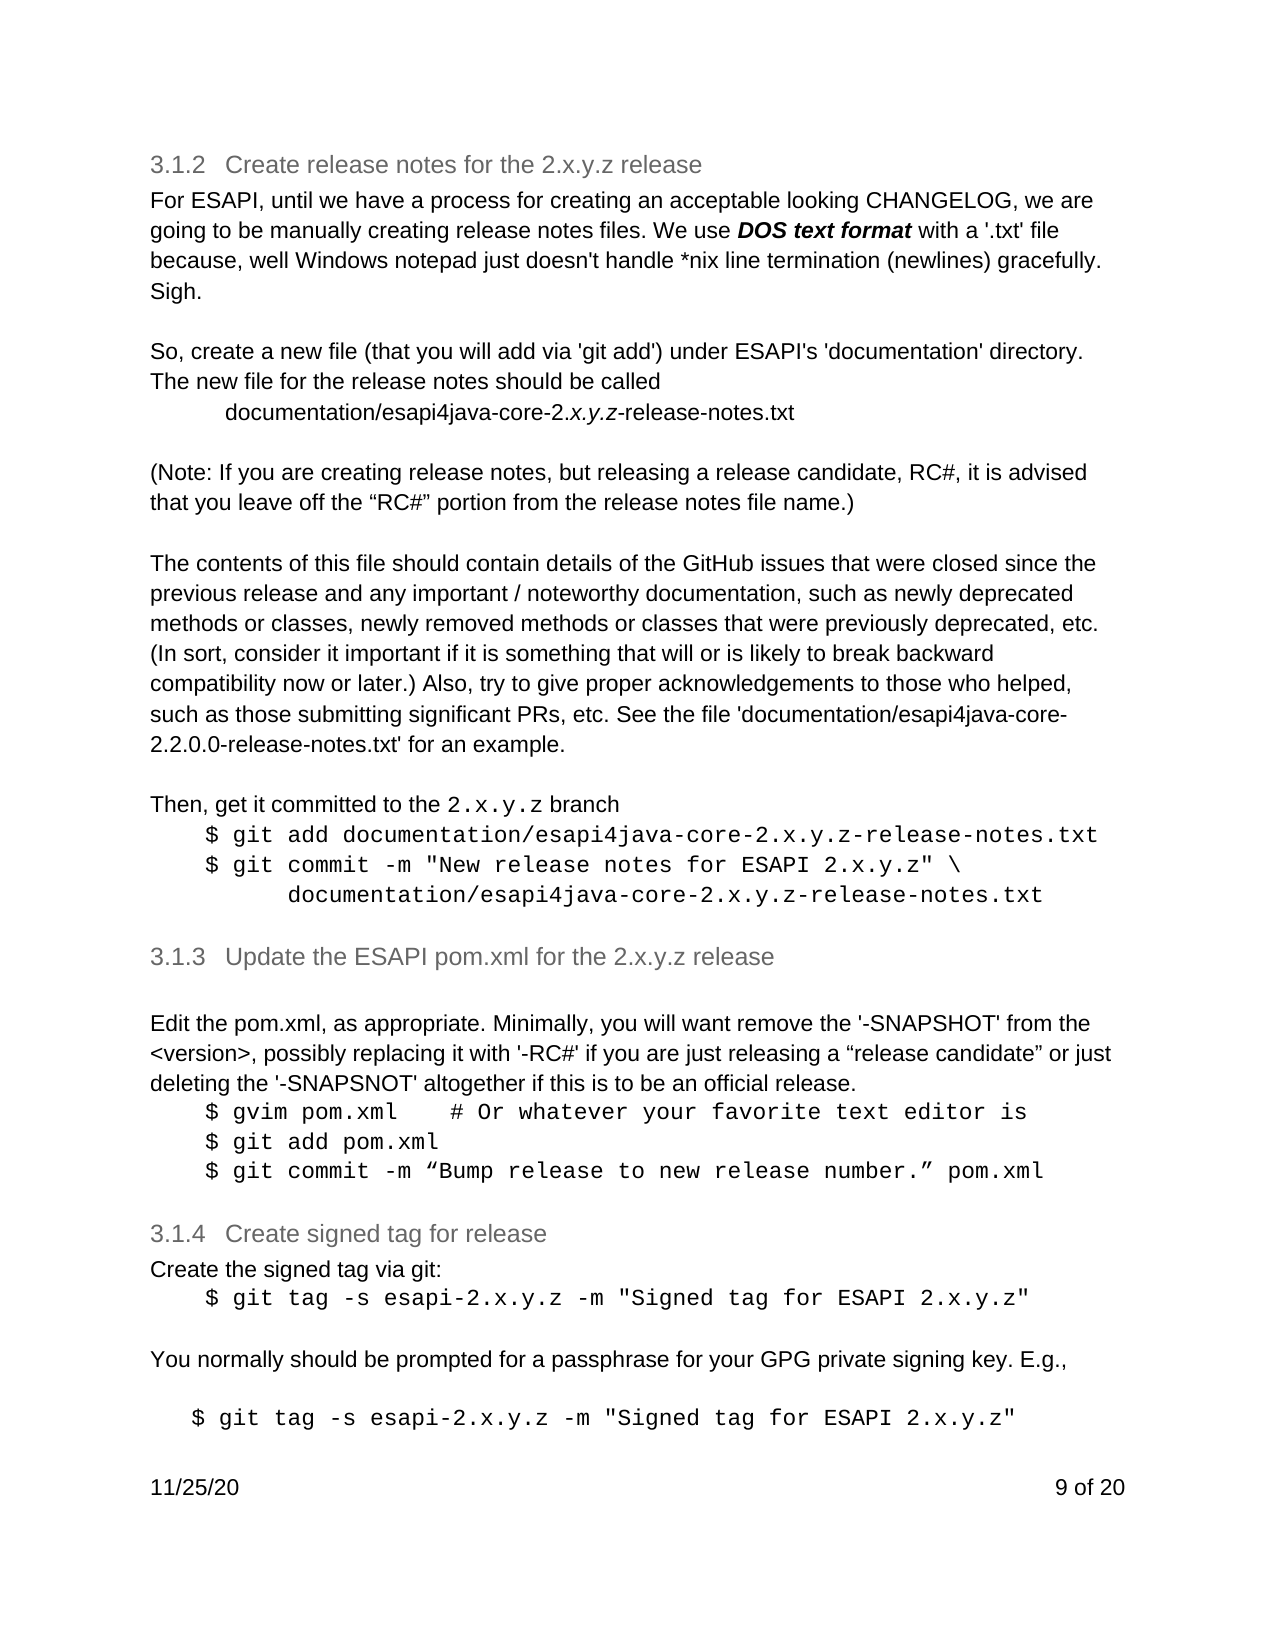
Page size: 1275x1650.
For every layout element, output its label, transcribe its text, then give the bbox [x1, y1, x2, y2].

text Then, get it committed to the 2.x.y.z branch [150, 791, 1125, 819]
text You normally should be prompted for a passphrase for your GPG private signing key. E.g., [150, 1346, 1125, 1372]
text $ git add pom.xml [150, 1130, 1125, 1156]
text Create the signed tag via git: [150, 1256, 1125, 1282]
text $ git tag -s esapi-2.x.y.z -m "Signed tag for ESAPI 2.x.y.z" [150, 1286, 1125, 1312]
subtitle Update the ESAPI pom.xml for the 2.x.y.z release [150, 942, 1125, 971]
text documentation/esapi4java-core-2.x.y.z-release-notes.txt [150, 883, 1125, 909]
text Edit the pom.xml, as appropriate. Minimally, you will want remove the '-SNAPSHOT' from the <version>, possibly replacing it with '-RC#' if you are just releasing a “release candidate” or just deleting the '-SNAPSNOT' altogether if this is to be an official release. [150, 1009, 1125, 1096]
text (Note: If you are creating release notes, but releasing a release candidate, RC#, it is advised that you leave off the “RC#” portion from the release notes file name.) [150, 459, 1125, 516]
text $ git commit -m "New release notes for ESAPI 2.x.y.z" \ [150, 853, 1125, 879]
text The contents of this file should contain details of the GitHub issues that were closed since the previous release and any important / noteworthy documentation, such as newly deprecated methods or classes, newly removed methods or classes that were previously deprecated, etc. (In sort, consider it important if it is something that will or is likely to break backward compatibility now or later.) Also, try to give proper acknowledgements to those who helped, such as those submitting significant PRs, etc. See the file 'documentation/esapi4java-core-2.2.0.0-release-notes.txt' for an example. [150, 549, 1125, 757]
text For ESAPI, until we have a process for creating an acceptable looking CHANGELOG, we are going to be manually creating release notes files. We use DOS text format with a '.txt' file because, well Windows notepad just doesn't handle *nix line termination (newlines) gracefully. Sigh. [150, 187, 1125, 304]
text $ git commit -m “Bump release to new release number.” pom.xml [150, 1160, 1125, 1186]
text documentation/esapi4java-core-2.x.y.z-release-notes.txt [225, 398, 1125, 425]
subtitle Create signed tag for release [150, 1219, 1125, 1247]
text So, create a new file (that you will add via 'git add') under ESAPI's 'documentation' directory. The new file for the release notes should be called [150, 338, 1125, 395]
text $ git add documentation/esapi4java-core-2.x.y.z-release-notes.txt [150, 824, 1125, 850]
subtitle Create release notes for the 2.x.y.z release [150, 150, 1125, 179]
text $ git tag -s esapi-2.x.y.z -m "Signed tag for ESAPI 2.x.y.z" [150, 1406, 1125, 1432]
text $ gvim pom.xml # Or whatever your favorite text editor is [150, 1100, 1125, 1126]
